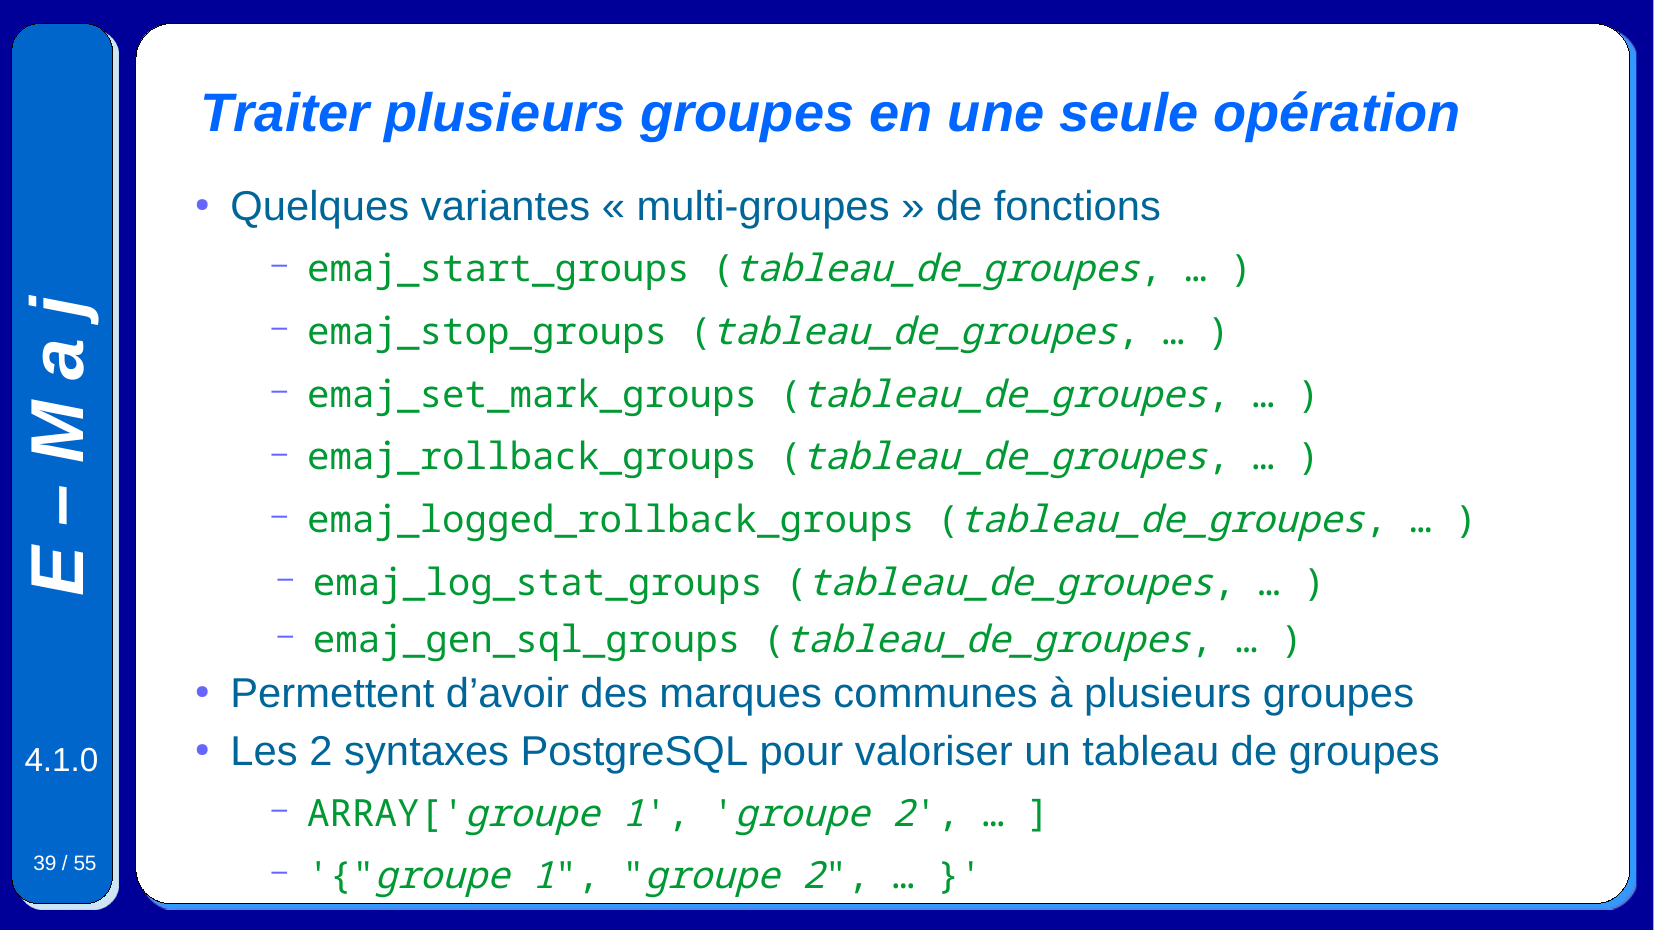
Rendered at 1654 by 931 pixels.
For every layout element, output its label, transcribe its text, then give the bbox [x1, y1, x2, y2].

list Quelques variantes « multi-groupes » de fonctions emaj_start_groups (tableau_de_groupes, … ) emaj_stop_groups (tableau_de_groupes, … ) emaj_set_mark_groups (tableau_de_groupes, … ) emaj_rollback_groups (tableau_de_groupes, … ) emaj_logged_rollback_groups (tableau_de_groupes, … ) emaj_log_stat_groups (tableau_de_groupes, … ) emaj_gen_sql_groups (tableau_de_groupes, … ) Permettent d’avoir des marques communes à plusieurs groupes Les 2 syntaxes PostgreSQL pour valoriser un tableau de groupes ARRAY['groupe 1', 'groupe 2', … ] '{"groupe 1", "groupe 2", … }' [177, 183, 1587, 882]
title Traiter plusieurs groupes en une seule opération [200, 34, 1575, 183]
